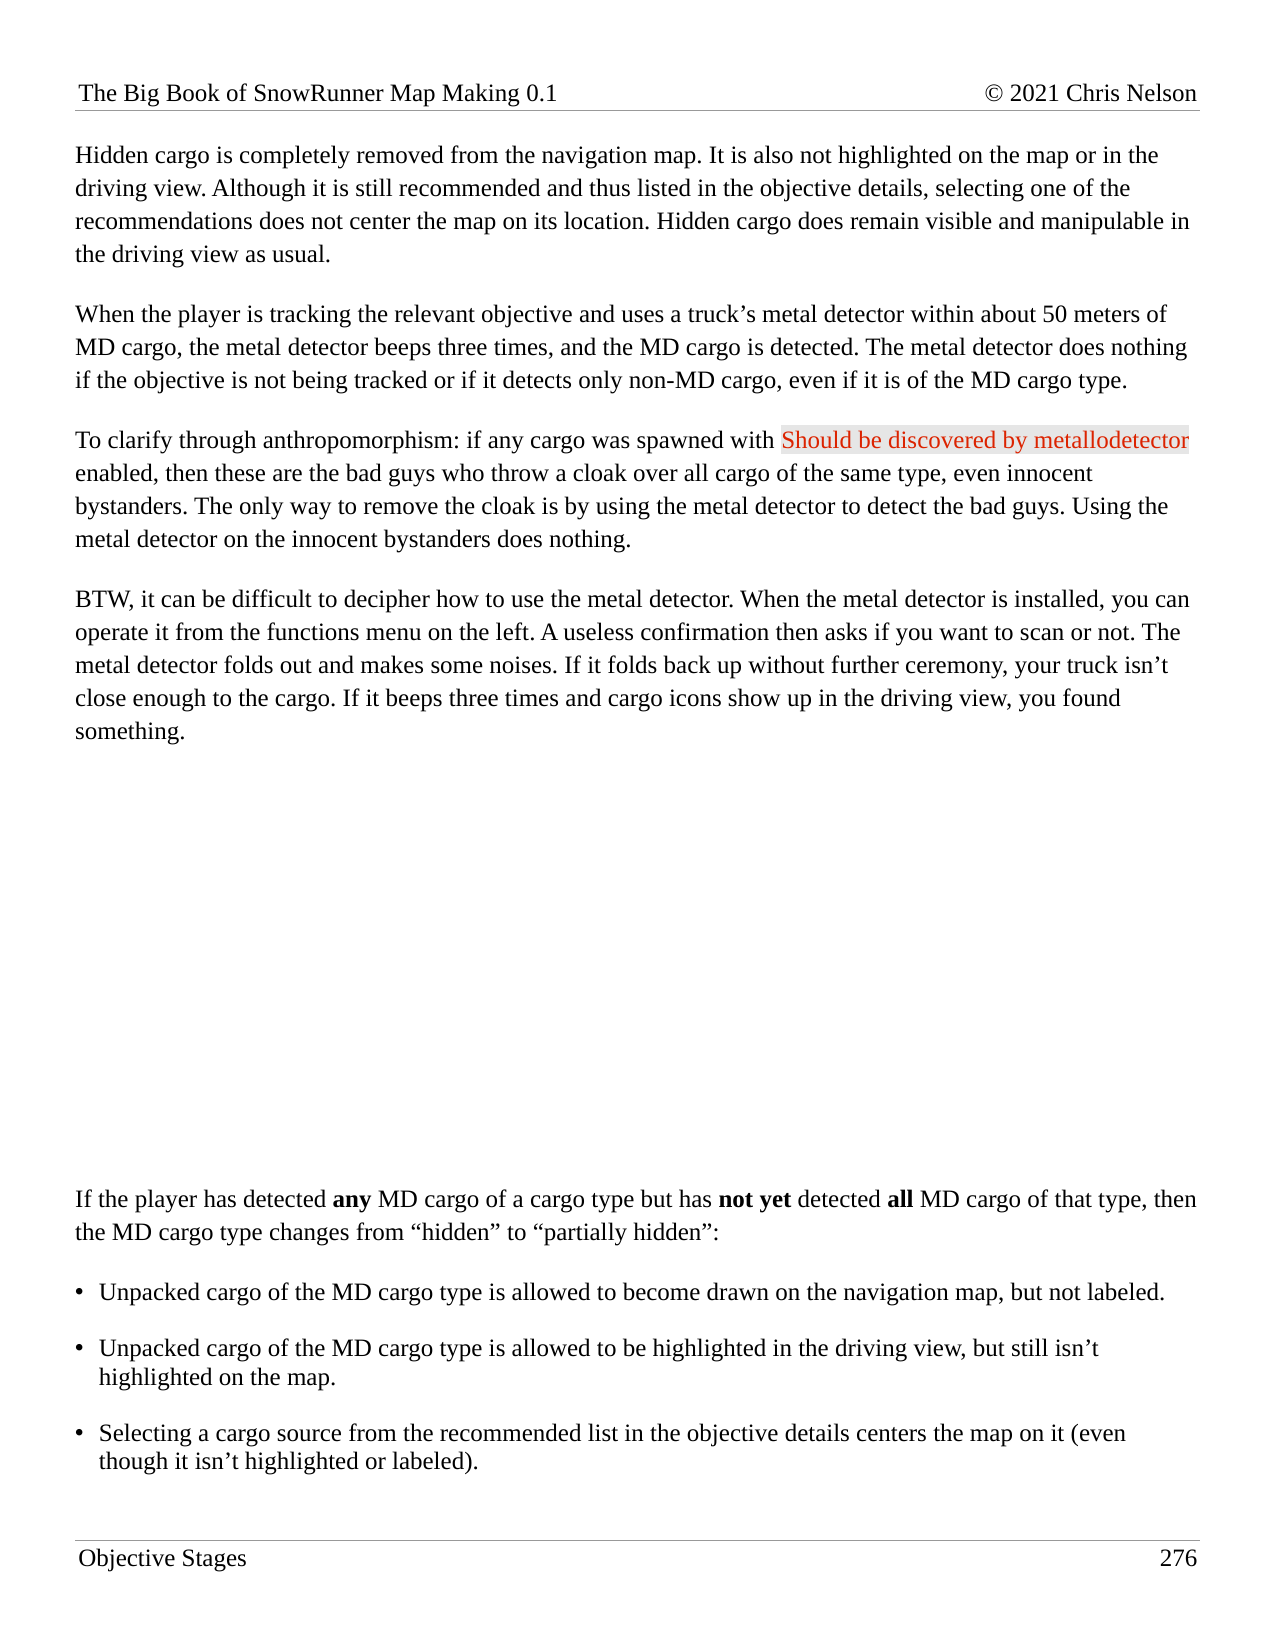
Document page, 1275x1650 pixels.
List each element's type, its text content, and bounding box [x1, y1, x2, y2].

text BTW, it can be difficult to decipher how to use the metal detector. When the metal detector is installed, you can operate it from the functions menu on the left. A useless confirmation then asks if you want to scan or not. The metal detector folds out and makes some noises. If it folds back up without further ceremony, your truck isn’t close enough to the cargo. If it beeps three times and cargo icons show up in the driving view, you found something. [75, 584, 1200, 745]
text When the player is tracking the relevant objective and uses a truck’s metal detector within about 50 meters of MD cargo, the metal detector beeps three times, and the MD cargo is detected. The metal detector does nothing if the objective is not being tracked or if it detects only non-MD cargo, even if it is of the MD cargo type. [75, 299, 1200, 394]
text To clarify through anthropomorphism: if any cargo was spawned with Should be discovered by metallodetector enabled, then these are the bad guys who throw a cloak over all cargo of the same type, even innocent bystanders. The only way to remove the cloak is by using the metal detector to detect the bad guys. Using the metal detector on the innocent bystanders does nothing. [75, 425, 1200, 553]
list Unpacked cargo of the MD cargo type is allowed to be highlighted in the driving view, but still isn’t highlighted on the map. [75, 1333, 1200, 1391]
list Unpacked cargo of the MD cargo type is allowed to become drawn on the navigation map, but not labeled. [75, 1277, 1200, 1306]
text Hidden cargo is completely removed from the navigation map. It is also not highlighted on the map or in the driving view. Although it is still recommended and thus listed in the objective details, selecting one of the recommendations does not center the map on its location. Hidden cargo does remain visible and manipulable in the driving view as usual. [75, 140, 1200, 268]
text If the player has detected any MD cargo of a cargo type but has not yet detected all MD cargo of that type, then the MD cargo type changes from “hidden” to “partially hidden”: [75, 1184, 1200, 1246]
list Selecting a cargo source from the recommended list in the objective details centers the map on it (even though it isn’t highlighted or labeled). [75, 1418, 1200, 1475]
